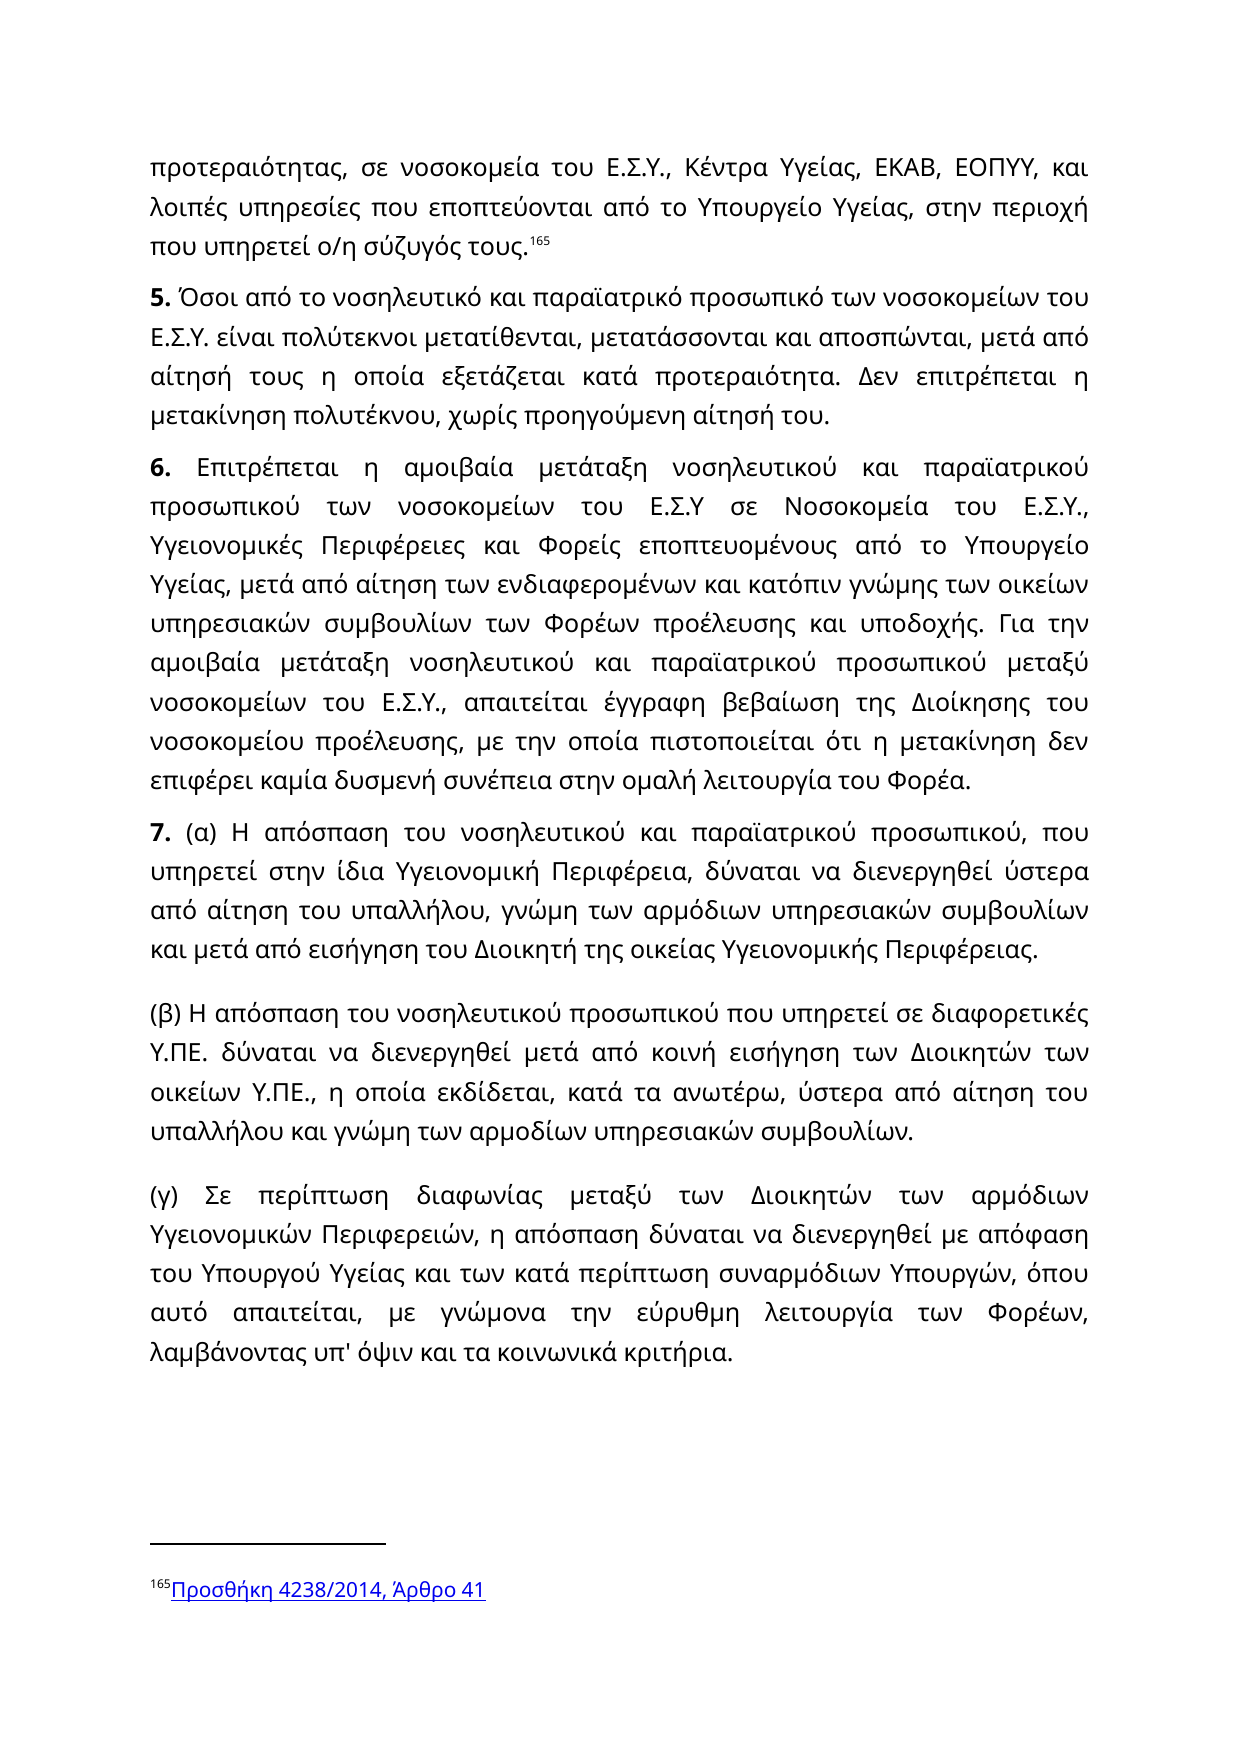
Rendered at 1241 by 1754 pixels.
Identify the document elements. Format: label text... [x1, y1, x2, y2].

text (γ) Σε περίπτωση διαφωνίας μεταξύ των Διοικητών των αρμόδιων Υγειονομικών Περιφερειών, η απόσπαση δύναται να διενεργηθεί με απόφαση του Υπουργού Υγείας και των κατά περίπτωση συναρμόδιων Υπουργών, όπου αυτό απαιτείται, με γνώμονα την εύρυθμη λειτουργία των Φορέων, λαμβάνοντας υπ' όψιν και τα κοινωνικά κριτήρια. [150, 1177, 1090, 1368]
text 7. (α) Η απόσπαση του νοσηλευτικού και παραϊατρικού προσωπικού, που υπηρετεί στην ίδια Υγειονομική Περιφέρεια, δύναται να διενεργηθεί ύστερα από αίτηση του υπαλλήλου, γνώμη των αρμόδιων υπηρεσιακών συμβουλίων και μετά από εισήγηση του Διοικητή της οικείας Υγειονομικής Περιφέρειας. [150, 814, 1090, 966]
text Προσθήκη 4238/2014, Άρθρο 41 [150, 1576, 1090, 1604]
text 6. Επιτρέπεται η αμοιβαία μετάταξη νοσηλευτικού και παραϊατρικού προσωπικού των νοσοκομείων του Ε.Σ.Υ σε Νοσοκομεία του Ε.Σ.Υ., Υγειονομικές Περιφέρειες και Φορείς εποπτευομένους από το Υπουργείο Υγείας, μετά από αίτηση των ενδιαφερομένων και κατόπιν γνώμης των οικείων υπηρεσιακών συμβουλίων των Φορέων προέλευσης και υποδοχής. Για την αμοιβαία μετάταξη νοσηλευτικού και παραϊατρικού προσωπικού μεταξύ νοσοκομείων του Ε.Σ.Υ., απαιτείται έγγραφη βεβαίωση της Διοίκησης του νοσοκομείου προέλευσης, με την οποία πιστοποιείται ότι η μετακίνηση δεν επιφέρει καμία δυσμενή συνέπεια στην ομαλή λειτουργία του Φορέα. [150, 449, 1090, 797]
text 5. Όσοι από το νοσηλευτικό και παραϊατρικό προσωπικό των νοσοκομείων του Ε.Σ.Υ. είναι πολύτεκνοι μετατίθενται, μετατάσσονται και αποσπώνται, μετά από αίτησή τους η οποία εξετάζεται κατά προτεραιότητα. Δεν επιτρέπεται η μετακίνηση πολυτέκνου, χωρίς προηγούμενη αίτησή του. [150, 280, 1090, 432]
text (β) Η απόσπαση του νοσηλευτικού προσωπικού που υπηρετεί σε διαφορετικές Υ.ΠΕ. δύναται να διενεργηθεί μετά από κοινή εισήγηση των Διοικητών των οικείων Υ.ΠΕ., η οποία εκδίδεται, κατά τα ανωτέρω, ύστερα από αίτηση του υπαλλήλου και γνώμη των αρμοδίων υπηρεσιακών συμβουλίων. [150, 996, 1090, 1147]
text προτεραιότητας, σε νοσοκομεία του Ε.Σ.Υ., Κέντρα Υγείας, ΕΚΑΒ, ΕΟΠΥΥ, και λοιπές υπηρεσίες που εποπτεύονται από το Υπουργείο Υγείας, στην περιοχή που υπηρετεί ο/η σύζυγός τους. [150, 150, 1090, 262]
